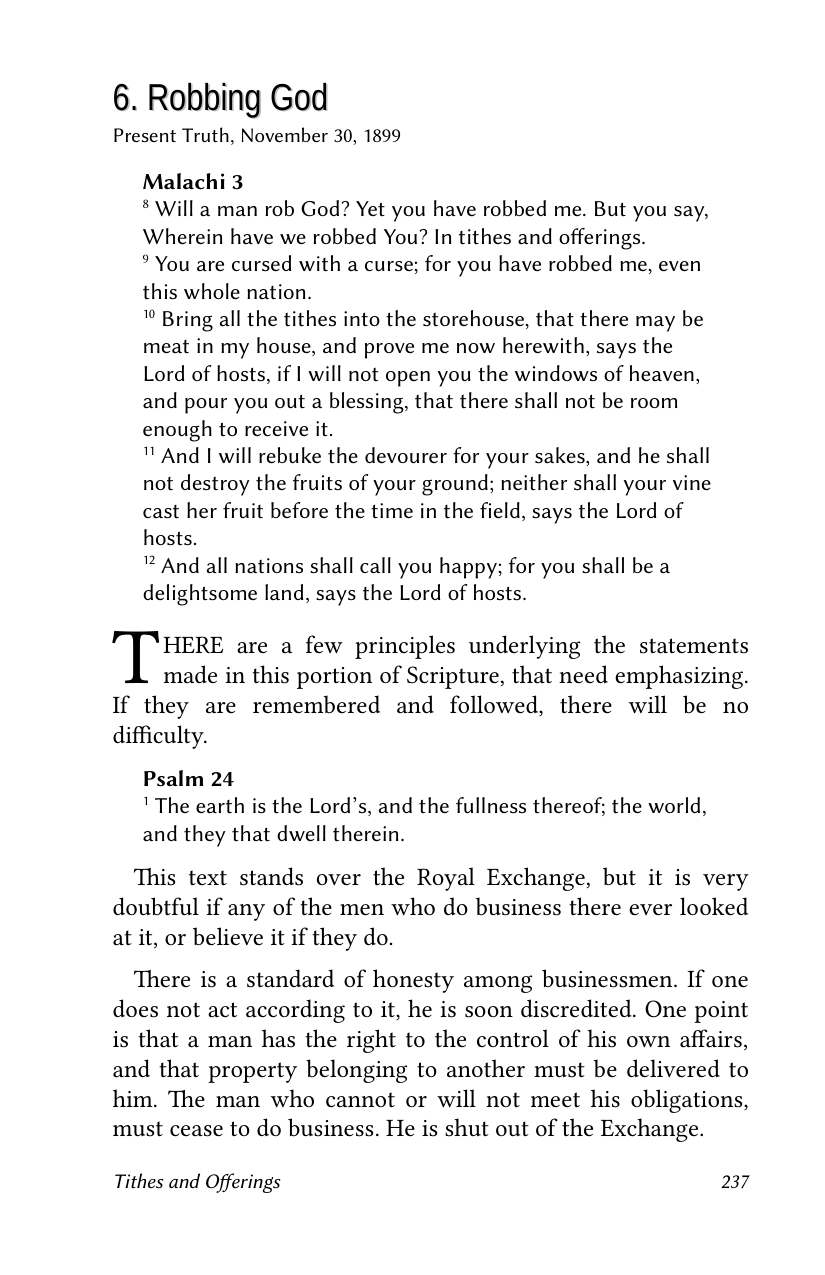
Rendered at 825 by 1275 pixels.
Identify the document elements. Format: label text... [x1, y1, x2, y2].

text There is a standard of honesty among businessmen. If one does not act according to it, he is soon discredited. One point is that a man has the right to the control of his own affairs, and that property belonging to another must be delivered to him. The man who cannot or will not meet his obligations, must cease to do business. He is shut out of the Exchange. [112, 965, 750, 1143]
text Present Truth, November 30, 1899 [112, 124, 750, 148]
title Robbing God [112, 75, 750, 118]
text 1 The earth is the Lord’s, and the fullness thereof; the world, and they that dwell therein. [142, 793, 720, 847]
text Malachi 3 [142, 169, 750, 195]
text 11 And I will rebuke the devourer for your sakes, and he shall not destroy the fruits of your ground; neither shall your vine cast her fruit before the time in the field, says the Lord of hosts. [142, 443, 720, 551]
text 8 Will a man rob God? Yet you have robbed me. But you say, Wherein have we robbed You? In tithes and offerings. [142, 196, 720, 250]
text 9 You are cursed with a curse; for you have robbed me, even this whole nation. [142, 251, 720, 305]
text This text stands over the Royal Exchange, but it is very doubtful if any of the men who do business there ever looked at it, or believe it if they do. [112, 863, 750, 952]
text THERE are a few principles underlying the statements made in this portion of Scripture, that need emphasizing. If they are remembered and followed, there will be no difficulty. [112, 631, 750, 749]
text 10 Bring all the tithes into the storehouse, that there may be meat in my house, and prove me now herewith, says the Lord of hosts, if I will not open you the windows of heaven, and pour you out a blessing, that there shall not be room enough to receive it. [142, 306, 720, 442]
text Psalm 24 [142, 766, 750, 792]
text 12 And all nations shall call you happy; for you shall be a delightsome land, says the Lord of hosts. [142, 552, 720, 606]
